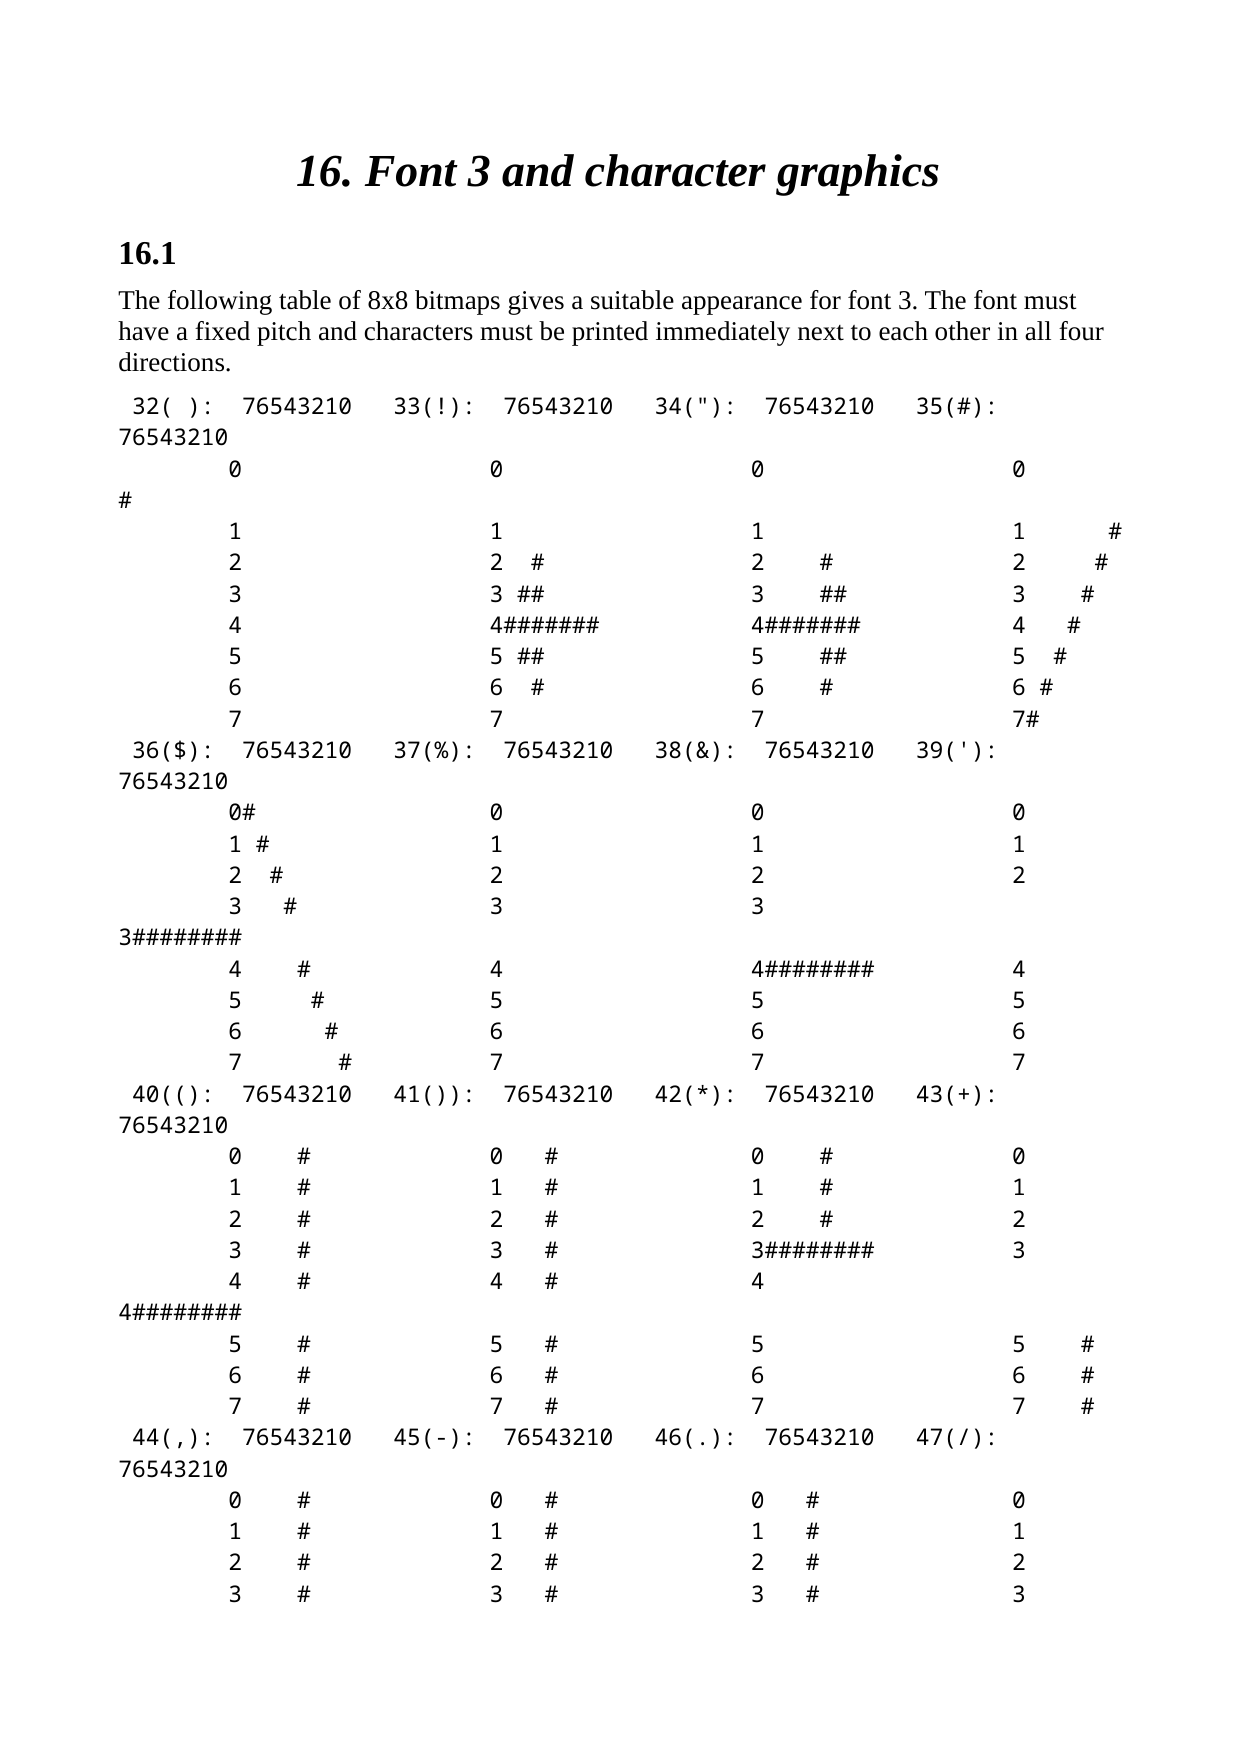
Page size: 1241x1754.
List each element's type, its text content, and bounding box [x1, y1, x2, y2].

text 36($): 76543210 37(%): 76543210 38(&): 76543210 39('): 76543210 [118, 734, 1122, 796]
subtitle 16. Font 3 and character graphics [118, 143, 1122, 196]
text 6 6 # 6 # 6 # [118, 671, 1122, 703]
text 3 # 3 3 3######## [118, 890, 1122, 953]
text 0 0 0 0 # [118, 453, 1122, 515]
text 1 1 1 1 # [118, 515, 1122, 546]
text 5 # 5 # 5 5 # [118, 1328, 1122, 1359]
subtitle 16.1 [118, 233, 1122, 272]
text 4 4####### 4####### 4 # [118, 609, 1122, 640]
text 7 # 7 # 7 7 # [118, 1390, 1122, 1421]
text 5 # 5 5 5 [118, 984, 1122, 1015]
text 2 2 # 2 # 2 # [118, 546, 1122, 578]
text 2 # 2 # 2 # 2 [118, 1546, 1122, 1578]
text 7 7 7 7# [118, 703, 1122, 734]
text 1 # 1 # 1 # 1 [118, 1515, 1122, 1546]
text 1 # 1 1 1 [118, 828, 1122, 859]
text 40((): 76543210 41()): 76543210 42(*): 76543210 43(+): 76543210 [118, 1078, 1122, 1140]
text 44(,): 76543210 45(-): 76543210 46(.): 76543210 47(/): 76543210 [118, 1421, 1122, 1484]
text 2 # 2 # 2 # 2 [118, 1203, 1122, 1234]
text 1 # 1 # 1 # 1 [118, 1171, 1122, 1203]
text 3 # 3 # 3######## 3 [118, 1234, 1122, 1265]
text 6 # 6 # 6 6 # [118, 1359, 1122, 1390]
text 5 5 ## 5 ## 5 # [118, 640, 1122, 671]
text 4 # 4 # 4 4######## [118, 1265, 1122, 1328]
text 0 # 0 # 0 # 0 [118, 1484, 1122, 1515]
text 7 # 7 7 7 [118, 1046, 1122, 1078]
text 3 # 3 # 3 # 3 [118, 1578, 1122, 1609]
text 0# 0 0 0 [118, 796, 1122, 828]
text 4 # 4 4######## 4 [118, 953, 1122, 984]
text 6 # 6 6 6 [118, 1015, 1122, 1046]
text The following table of 8x8 bitmaps gives a suitable appearance for font 3. The font must have a fixed pitch and characters must be printed immediately next to each other in all four directions. [118, 284, 1122, 378]
text 0 # 0 # 0 # 0 [118, 1140, 1122, 1171]
text 2 # 2 2 2 [118, 859, 1122, 890]
text 32( ): 76543210 33(!): 76543210 34("): 76543210 35(#): 76543210 [118, 390, 1122, 453]
text 3 3 ## 3 ## 3 # [118, 578, 1122, 609]
